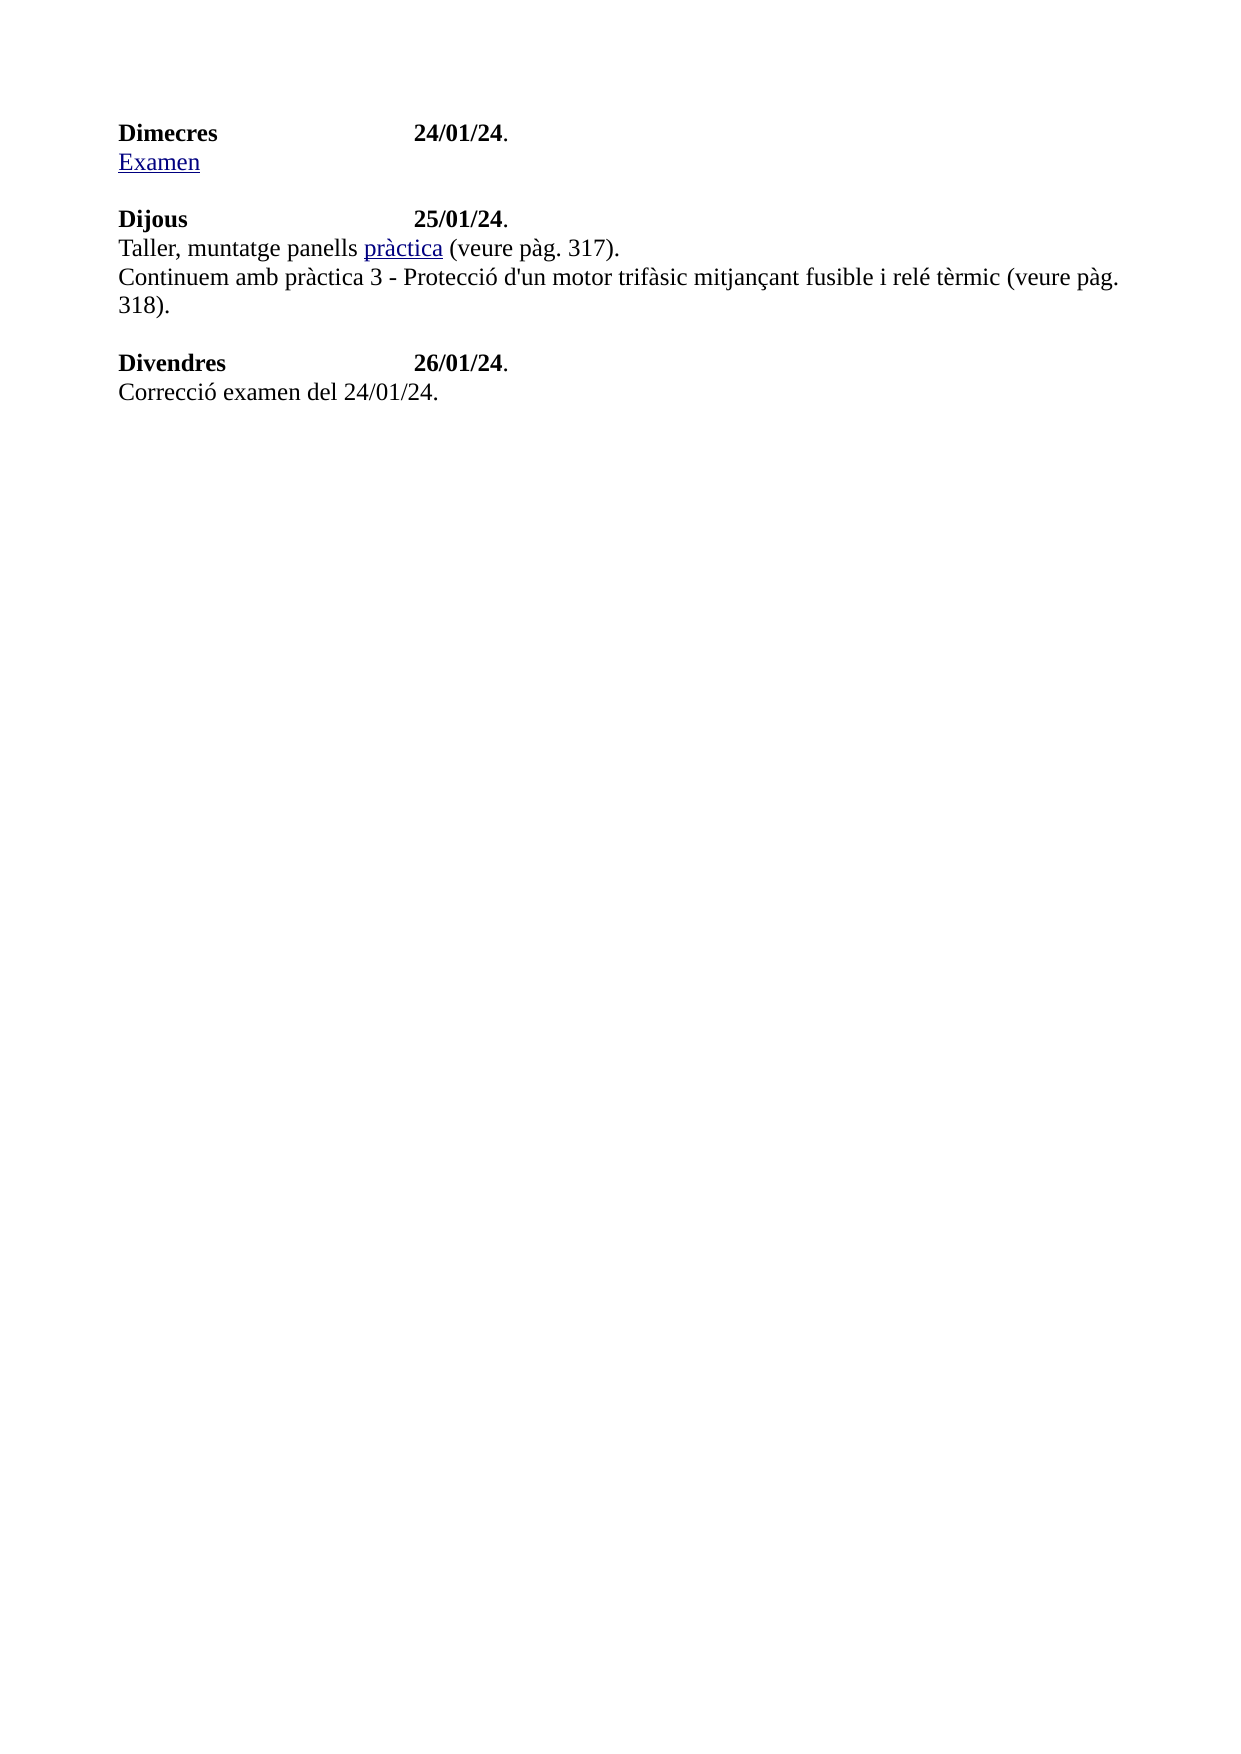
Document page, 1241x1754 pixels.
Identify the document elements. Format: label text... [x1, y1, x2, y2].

text Taller, muntatge panells pràctica (veure pàg. 317). [118, 233, 1122, 262]
text Dijous 25/01/24. [118, 204, 1122, 233]
text Divendres 26/01/24. [118, 348, 1122, 377]
text Correcció examen del 24/01/24. [118, 377, 1122, 406]
text Continuem amb pràctica 3 - Protecció d'un motor trifàsic mitjançant fusible i relé tèrmic (veure pàg. 318). [118, 262, 1122, 319]
text Examen [118, 147, 1122, 176]
text Dimecres 24/01/24. [118, 118, 1122, 147]
